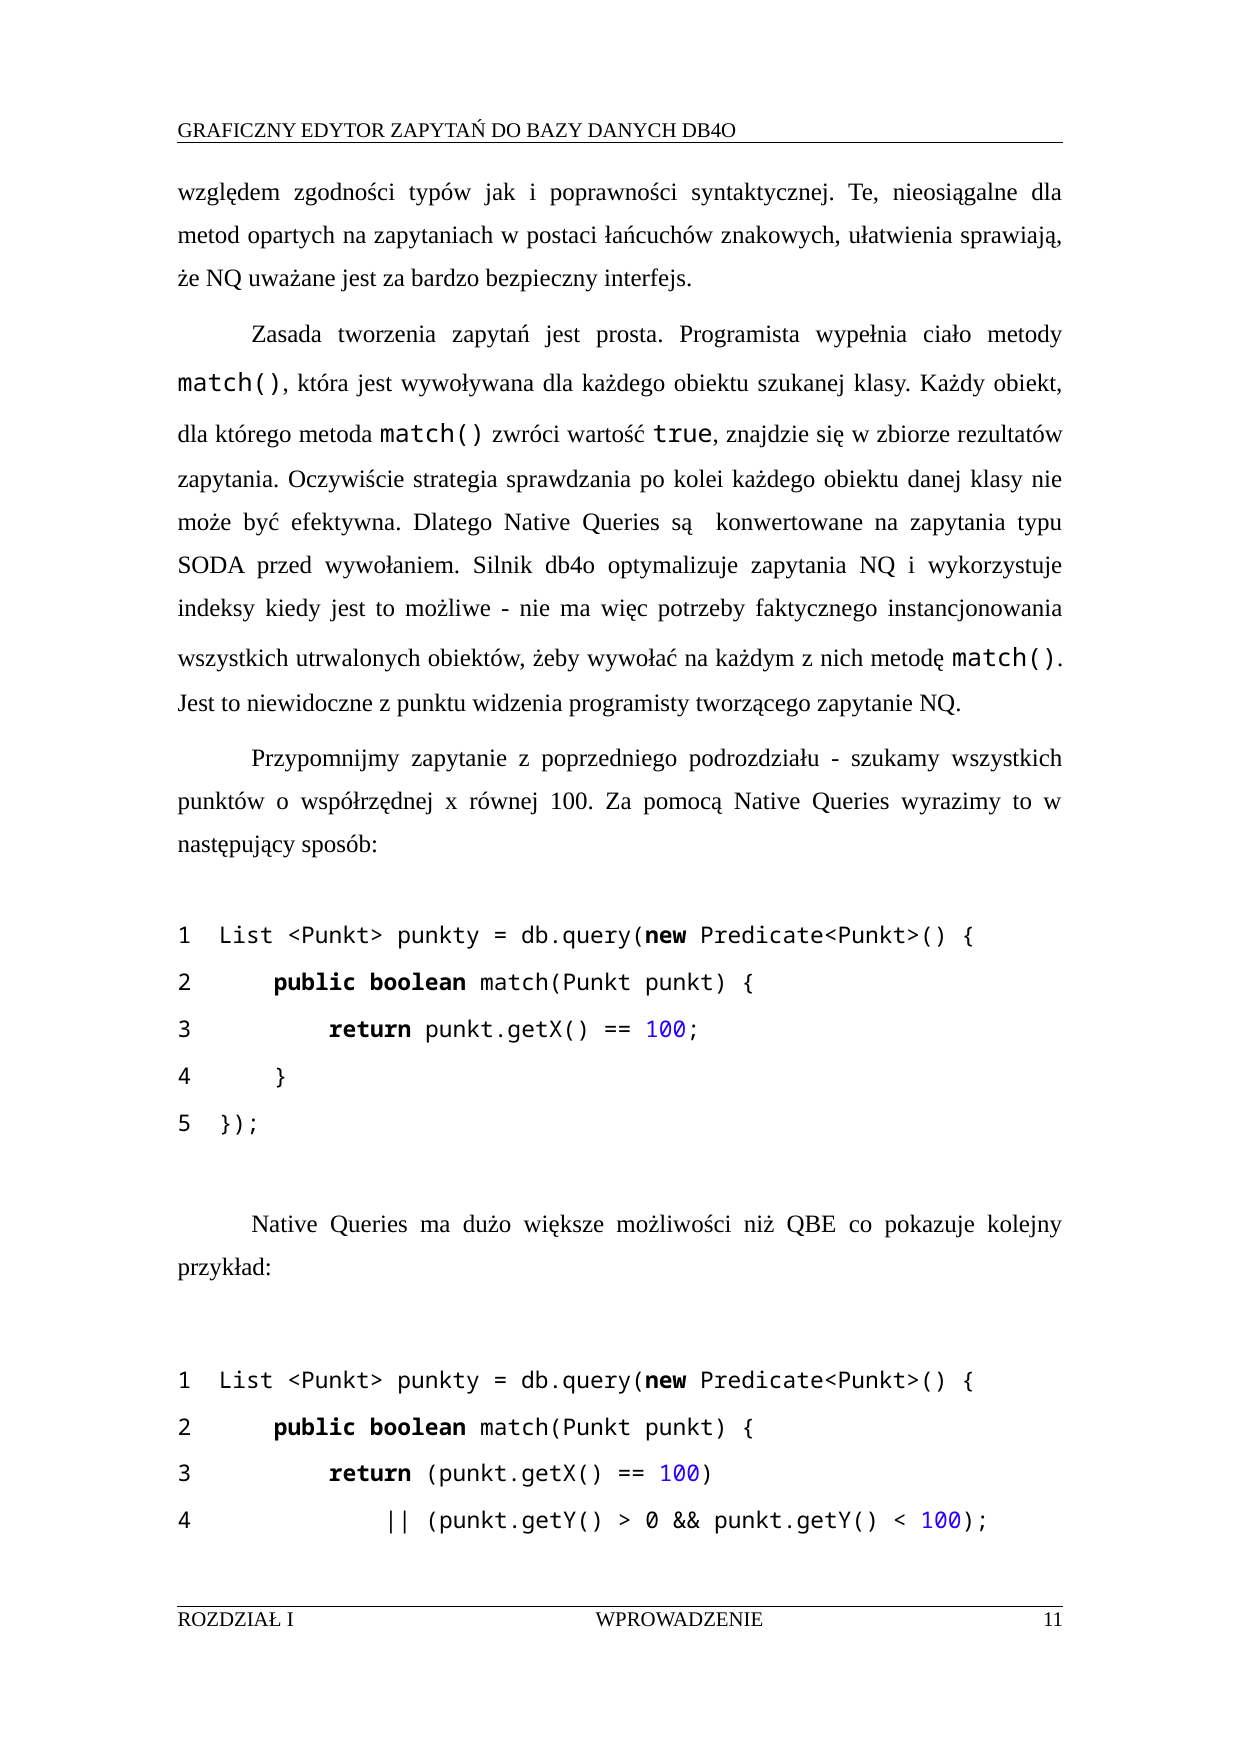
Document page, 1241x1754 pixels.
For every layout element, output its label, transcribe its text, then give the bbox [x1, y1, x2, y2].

text 3 return punkt.getX() == 100; [177, 1013, 1063, 1044]
text 2 public boolean match(Punkt punkt) { 3 return (punkt.getX() == 100) [177, 1411, 1063, 1489]
text 1 List <Punkt> punkty = db.query(new Predicate<Punkt>() { [177, 919, 1063, 951]
text 2 public boolean match(Punkt punkt) { [177, 966, 1063, 997]
text 1 List <Punkt> punkty = db.query(new Predicate<Punkt>() { [177, 1364, 1063, 1395]
text 4 || (punkt.getY() > 0 && punkt.getY() < 100); [177, 1504, 1063, 1536]
text Zasada tworzenia zapytań jest prosta. Programista wypełnia ciało metody match(), która jest wywoływana dla każdego obiektu szukanej klasy. Każdy obiekt, dla którego metoda match() zwróci wartość true, znajdzie się w zbiorze rezultatów zapytania. Oczywiście strategia sprawdzania po kolei każdego obiektu danej klasy nie może być efektywna. Dlatego Native Queries są konwertowane na zapytania typu SODA przed wywołaniem. Silnik db4o optymalizuje zapytania NQ i wykorzystuje indeksy kiedy jest to możliwe - nie ma więc potrzeby faktycznego instancjonowania wszystkich utrwalonych obiektów, żeby wywołać na każdym z nich metodę match(). Jest to niewidoczne z punktu widzenia programisty tworzącego zapytanie NQ. [177, 319, 1063, 716]
text 5 }); [177, 1107, 1063, 1138]
text względem zgodności typów jak i poprawności syntaktycznej. Te, nieosiągalne dla metod opartych na zapytaniach w postaci łańcuchów znakowych, ułatwienia sprawiają, że NQ uważane jest za bardzo bezpieczny interfejs. [177, 177, 1063, 292]
text Native Queries ma dużo większe możliwości niż QBE co pokazuje kolejny przykład: [177, 1209, 1063, 1281]
text 4 } [177, 1060, 1063, 1091]
text Przypomnijmy zapytanie z poprzedniego podrozdziału - szukamy wszystkich punktów o współrzędnej x równej 100. Za pomocą Native Queries wyrazimy to w następujący sposób: [177, 743, 1063, 858]
